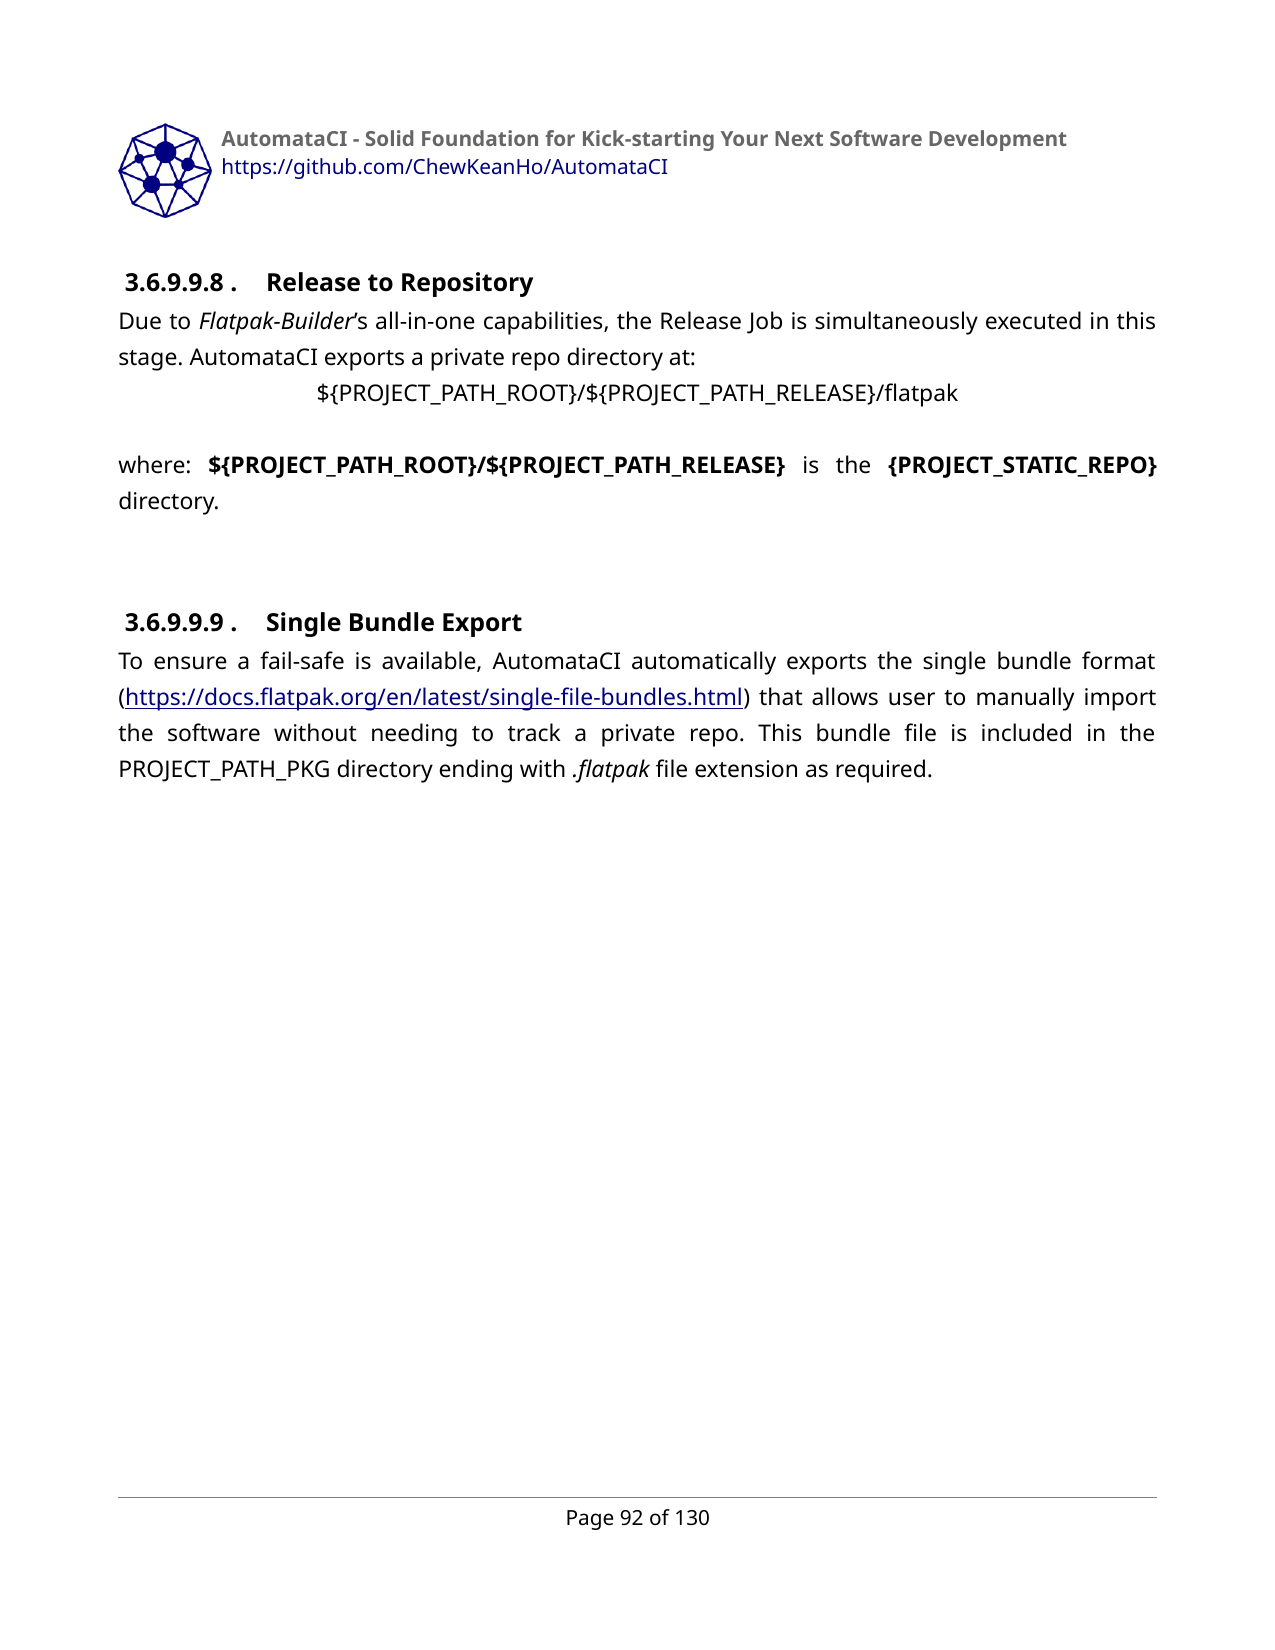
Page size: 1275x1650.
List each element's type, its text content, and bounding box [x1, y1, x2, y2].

subtitle Release to Repository [118, 265, 1157, 299]
text ${PROJECT_PATH_ROOT}/${PROJECT_PATH_RELEASE}/flatpak [118, 377, 1157, 408]
text To ensure a fail-safe is available, AutomataCI automatically exports the single bundle format (https://docs.flatpak.org/en/latest/single-file-bundles.html) that allows user to manually import the software without needing to track a private repo. This bundle file is included in the PROJECT_PATH_PKG directory ending with .flatpak file extension as required. [118, 645, 1157, 784]
subtitle Single Bundle Export [118, 605, 1157, 639]
text Due to Flatpak-Builder’s all-in-one capabilities, the Release Job is simultaneously executed in this stage. AutomataCI exports a private repo directory at: [118, 305, 1157, 372]
picture [118, 123, 212, 218]
text where: ${PROJECT_PATH_ROOT}/${PROJECT_PATH_RELEASE} is the {PROJECT_STATIC_REPO} directory. [118, 449, 1157, 516]
